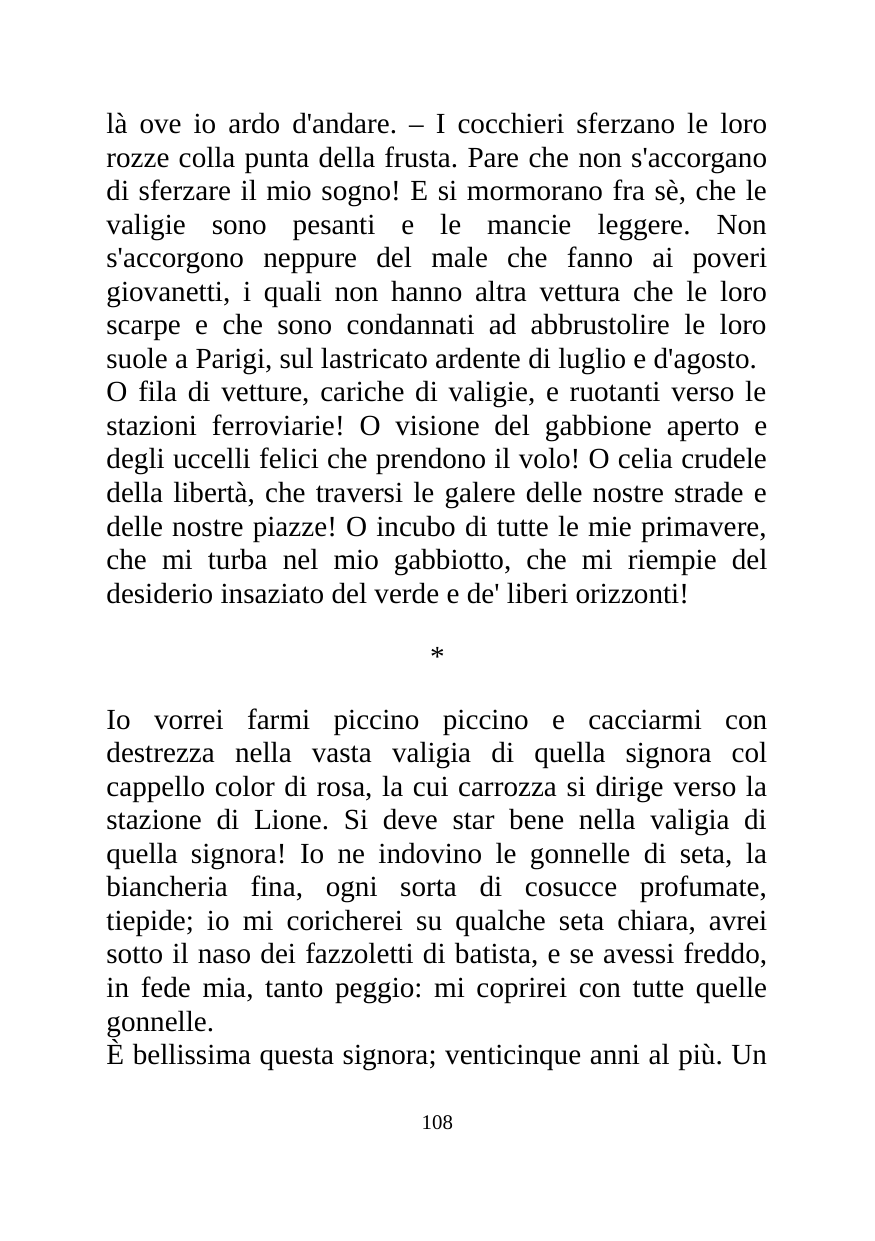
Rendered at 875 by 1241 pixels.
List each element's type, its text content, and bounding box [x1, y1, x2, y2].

text È bellissima questa signora; venticinque anni al più. Un [106, 1037, 768, 1071]
text O fila di vetture, cariche di valigie, e ruotanti verso le stazioni ferroviarie! O visione del gabbione aperto e degli uccelli felici che prendono il volo! O celia crudele della libertà, che traversi le galere delle nostre strade e delle nostre piazze! O incubo di tutte le mie primavere, che mi turba nel mio gabbiotto, che mi riempie del desiderio insaziato del verde e de' liberi orizzonti! [106, 374, 768, 609]
text * [106, 639, 768, 672]
text Io vorrei farmi piccino piccino e cacciarmi con destrezza nella vasta valigia di quella signora col cappello color di rosa, la cui carrozza si dirige verso la stazione di Lione. Si deve star bene nella valigia di quella signora! Io ne indovino le gonnelle di seta, la biancheria fina, ogni sorta di cosucce profumate, tiepide; io mi coricherei su qualche seta chiara, avrei sotto il naso dei fazzoletti di batista, e se avessi freddo, in fede mia, tanto peggio: mi coprirei con tutte quelle gonnelle. [106, 702, 768, 1037]
text là ove io ardo d'andare. – I cocchieri sferzano le loro rozze colla punta della frusta. Pare che non s'accorgano di sferzare il mio sogno! E si mormorano fra sè, che le valigie sono pesanti e le mancie leggere. Non s'accorgono neppure del male che fanno ai poveri giovanetti, i quali non hanno altra vettura che le loro scarpe e che sono condannati ad abbrustolire le loro suole a Parigi, sul lastricato ardente di luglio e d'agosto. [106, 106, 768, 374]
